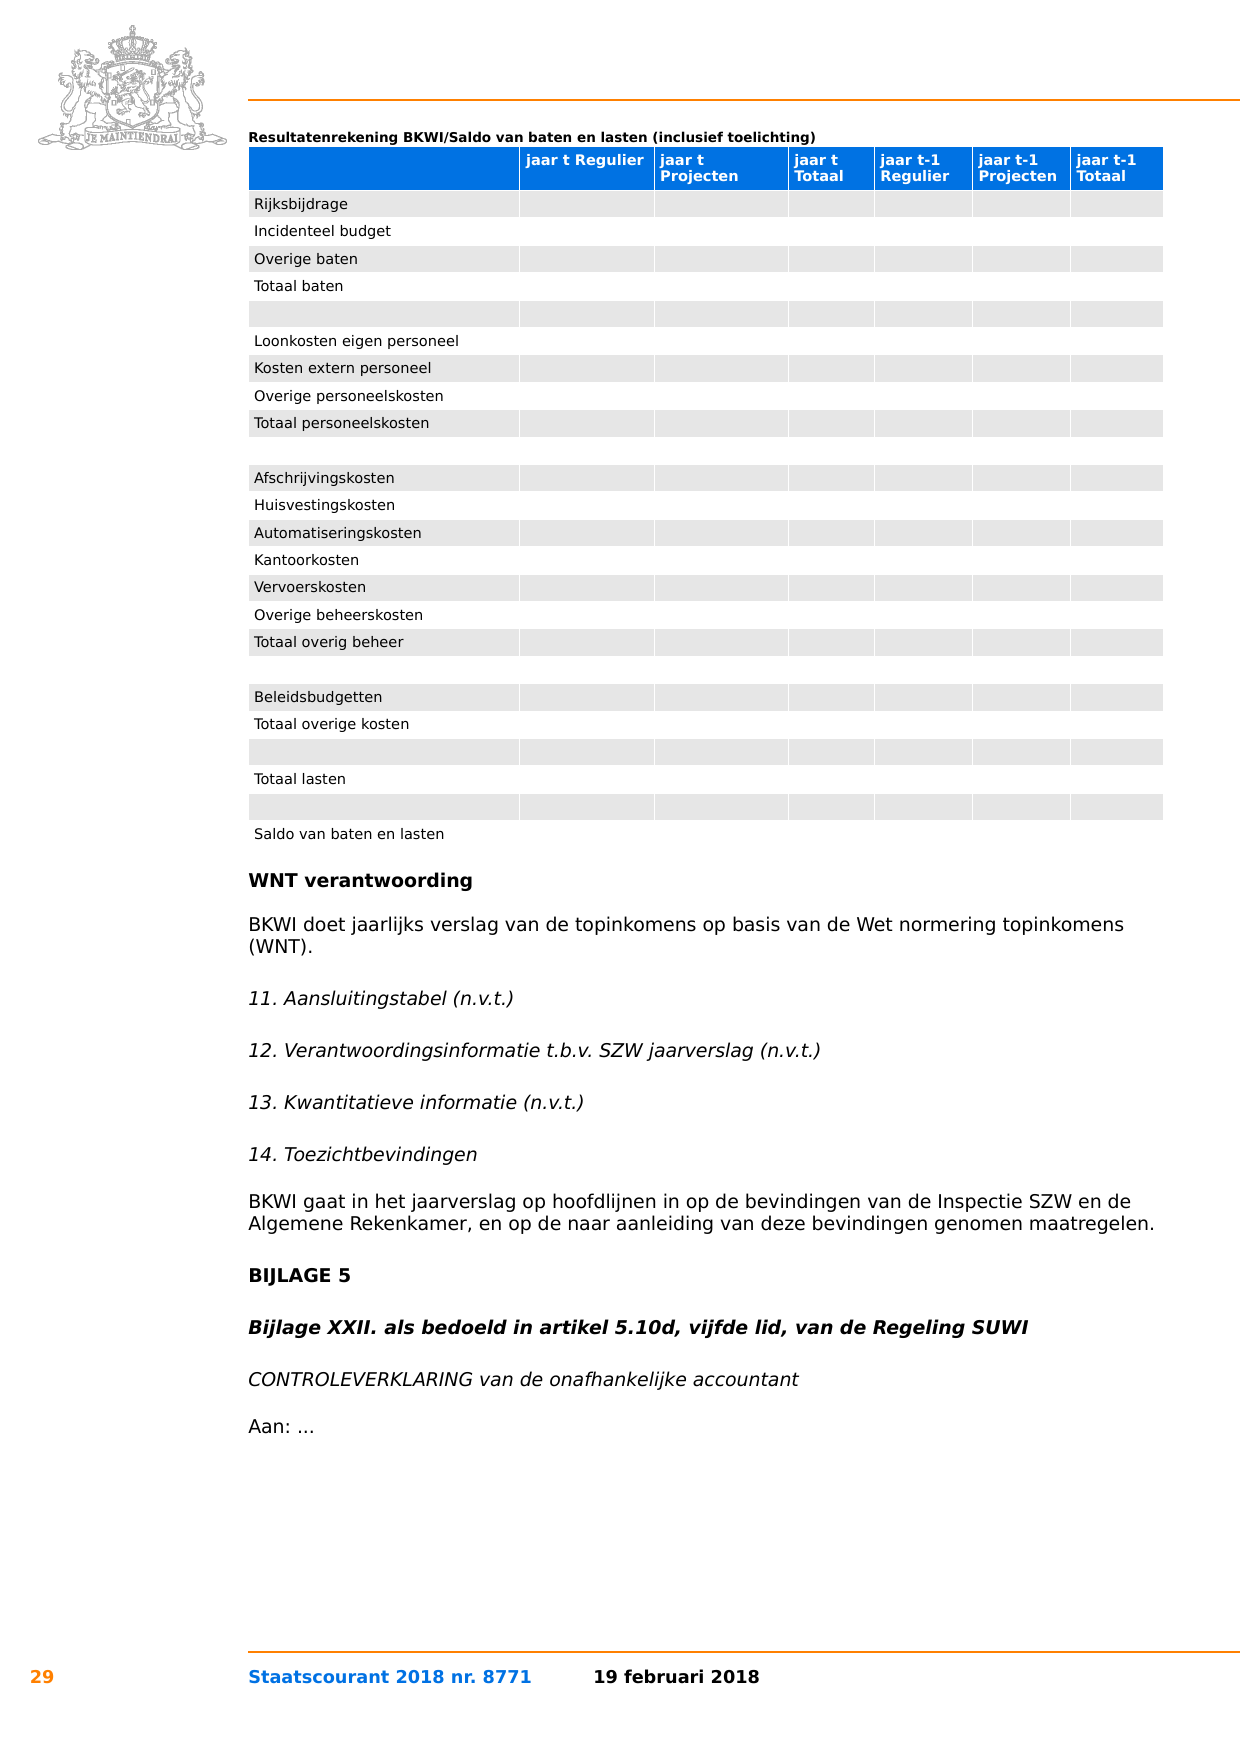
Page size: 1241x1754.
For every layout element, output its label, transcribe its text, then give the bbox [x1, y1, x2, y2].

table_cell [973, 547, 1070, 573]
table_cell jaar t-1 Totaal [1071, 147, 1163, 190]
table_cell [789, 739, 874, 765]
table_cell [973, 684, 1070, 711]
table_cell Totaal baten [249, 273, 519, 299]
table_cell [520, 739, 654, 765]
table_cell [655, 629, 788, 656]
table_cell Vervoerskosten [249, 575, 519, 601]
table_cell [655, 493, 788, 519]
table_cell [655, 246, 788, 272]
table_cell Huisvestingskosten [249, 493, 519, 519]
table_cell [520, 301, 654, 327]
table_cell jaar t Regulier [520, 147, 654, 190]
table_cell [789, 219, 874, 245]
table_cell [655, 191, 788, 217]
table_cell [520, 355, 654, 382]
table_cell [655, 766, 788, 793]
table_cell [973, 520, 1070, 546]
table_cell [1071, 355, 1163, 382]
table_cell [875, 410, 972, 437]
table_cell [520, 438, 654, 464]
table_cell [655, 684, 788, 711]
table_cell [973, 602, 1070, 628]
table_cell [875, 739, 972, 765]
text Aan: ... [248, 1416, 1163, 1438]
table_cell [973, 246, 1070, 272]
table_cell [520, 629, 654, 656]
table_cell Overige baten [249, 246, 519, 272]
table_cell [520, 712, 654, 738]
table_cell Incidenteel budget [249, 219, 519, 245]
table_cell [655, 520, 788, 546]
table_cell [1071, 328, 1163, 354]
table_cell [973, 301, 1070, 327]
table_cell [973, 219, 1070, 245]
table_cell [875, 520, 972, 546]
table_cell [875, 246, 972, 272]
table_cell [520, 328, 654, 354]
table_cell [520, 794, 654, 820]
table_cell [973, 766, 1070, 793]
table_cell [655, 602, 788, 628]
table_cell [789, 602, 874, 628]
subtitle CONTROLEVERKLARING van de onafhankelijke accountant [248, 1369, 1163, 1391]
table_cell [1071, 493, 1163, 519]
table_cell [875, 191, 972, 217]
table_cell [973, 794, 1070, 820]
table_cell [875, 712, 972, 738]
text BKWI doet jaarlijks verslag van de topinkomens op basis van de Wet normering topinkomens (WNT). [248, 914, 1163, 958]
table_cell [1071, 657, 1163, 683]
table_cell jaar t Projecten [655, 147, 788, 190]
table_cell Afschrijvingskosten [249, 465, 519, 491]
table_cell [789, 575, 874, 601]
table_cell [520, 191, 654, 217]
table_cell jaar t-1 Regulier [875, 147, 972, 190]
table_cell jaar t Totaal [789, 147, 874, 190]
table_cell [655, 438, 788, 464]
table_cell [1071, 547, 1163, 573]
table_cell [655, 794, 788, 820]
table_cell [249, 301, 519, 327]
table_cell [875, 547, 972, 573]
table_cell [789, 684, 874, 711]
table_cell [973, 575, 1070, 601]
subtitle WNT verantwoording [248, 870, 1163, 892]
table_cell [1071, 794, 1163, 820]
table_cell [1071, 465, 1163, 491]
table_cell Automatiseringskosten [249, 520, 519, 546]
table_cell [789, 712, 874, 738]
table_cell [520, 273, 654, 299]
table_cell [973, 191, 1070, 217]
table_cell [789, 465, 874, 491]
table_cell [789, 438, 874, 464]
table_cell [520, 219, 654, 245]
text BKWI gaat in het jaarverslag op hoofdlijnen in op de bevindingen van de Inspectie SZW en de Algemene Rekenkamer, en op de naar aanleiding van deze bevindingen genomen maatregelen. [248, 1191, 1163, 1235]
table_cell [655, 465, 788, 491]
table_cell [875, 602, 972, 628]
table_cell [655, 657, 788, 683]
table_cell [973, 739, 1070, 765]
table_cell [655, 273, 788, 299]
table_cell [1071, 410, 1163, 437]
subtitle BIJLAGE 5 [248, 1265, 1163, 1287]
table_cell [1071, 383, 1163, 409]
table_cell [789, 301, 874, 327]
table_cell [520, 383, 654, 409]
table_cell [520, 766, 654, 793]
table_cell [1071, 739, 1163, 765]
subtitle 11. Aansluitingstabel (n.v.t.) [248, 988, 1163, 1010]
table_cell [249, 794, 519, 820]
table_cell [973, 410, 1070, 437]
table_cell Totaal overige kosten [249, 712, 519, 738]
table_cell [789, 547, 874, 573]
table_cell [875, 301, 972, 327]
table_cell [520, 410, 654, 437]
table_cell [520, 684, 654, 711]
table_cell [973, 465, 1070, 491]
table_cell [1071, 273, 1163, 299]
table_cell Overige beheerskosten [249, 602, 519, 628]
table_cell [655, 547, 788, 573]
table_cell [973, 438, 1070, 464]
table_cell [875, 766, 972, 793]
picture [38, 25, 227, 150]
table_cell [973, 273, 1070, 299]
table_cell Totaal overig beheer [249, 629, 519, 656]
table_cell [789, 410, 874, 437]
table_cell [789, 191, 874, 217]
table_cell [789, 657, 874, 683]
table_cell [520, 493, 654, 519]
table_cell [973, 712, 1070, 738]
table_cell [875, 629, 972, 656]
table_cell [1071, 438, 1163, 464]
table_cell [1071, 301, 1163, 327]
table_cell [1071, 629, 1163, 656]
table_cell [875, 328, 972, 354]
table_cell [520, 547, 654, 573]
table_cell [875, 438, 972, 464]
table_cell [973, 383, 1070, 409]
table_cell [1071, 766, 1163, 793]
table_cell [875, 657, 972, 683]
table_cell [1071, 712, 1163, 738]
table_cell [520, 465, 654, 491]
table_cell [973, 657, 1070, 683]
table_cell jaar t-1 Projecten [973, 147, 1070, 190]
table_cell [973, 629, 1070, 656]
table_cell [520, 575, 654, 601]
table_cell [655, 410, 788, 437]
table_cell [249, 438, 519, 464]
table_cell [875, 684, 972, 711]
table_cell Beleidsbudgetten [249, 684, 519, 711]
table_cell [973, 355, 1070, 382]
subtitle 13. Kwantitatieve informatie (n.v.t.) [248, 1092, 1163, 1114]
table_cell [875, 273, 972, 299]
table_cell Kantoorkosten [249, 547, 519, 573]
table_cell [1071, 575, 1163, 601]
table_cell [875, 383, 972, 409]
table_cell Kosten extern personeel [249, 355, 519, 382]
table_cell Rijksbijdrage [249, 191, 519, 217]
table_cell [1071, 520, 1163, 546]
table_cell [789, 328, 874, 354]
table_cell [520, 657, 654, 683]
table_cell [520, 821, 654, 847]
table_cell Loonkosten eigen personeel [249, 328, 519, 354]
table_cell [520, 520, 654, 546]
table_cell [875, 794, 972, 820]
table_cell [655, 301, 788, 327]
table_cell [973, 328, 1070, 354]
subtitle 12. Verantwoordingsinformatie t.b.v. SZW jaarverslag (n.v.t.) [248, 1040, 1163, 1062]
table_cell [789, 794, 874, 820]
table_cell [973, 493, 1070, 519]
table_cell [789, 629, 874, 656]
table_cell [789, 821, 874, 847]
table_header Resultatenrekening BKWI/Saldo van baten en lasten (inclusief toelichting) [248, 130, 1163, 146]
table_cell [249, 657, 519, 683]
table_cell [1071, 246, 1163, 272]
table_cell [789, 273, 874, 299]
table_cell [875, 821, 972, 847]
table_cell [249, 147, 519, 190]
table_cell [789, 355, 874, 382]
table_cell [655, 219, 788, 245]
table_cell [973, 821, 1070, 847]
table_cell [875, 575, 972, 601]
table_cell [655, 739, 788, 765]
table_cell [1071, 684, 1163, 711]
table_cell [655, 383, 788, 409]
table_cell [1071, 602, 1163, 628]
table_cell Totaal lasten [249, 766, 519, 793]
table_cell [789, 493, 874, 519]
subtitle 14. Toezichtbevindingen [248, 1144, 1163, 1166]
table_cell [1071, 191, 1163, 217]
table_cell [655, 355, 788, 382]
table_cell Totaal personeelskosten [249, 410, 519, 437]
table_cell [1071, 821, 1163, 847]
table_cell [875, 355, 972, 382]
table_cell [875, 493, 972, 519]
table_cell [249, 739, 519, 765]
table_cell [655, 575, 788, 601]
table_cell [789, 766, 874, 793]
table_cell Saldo van baten en lasten [249, 821, 519, 847]
table_cell [655, 821, 788, 847]
table_cell [789, 246, 874, 272]
table_cell [520, 246, 654, 272]
table_cell [875, 219, 972, 245]
table_cell [520, 602, 654, 628]
table_cell [789, 383, 874, 409]
table_cell [655, 328, 788, 354]
table_cell [789, 520, 874, 546]
table_cell [875, 465, 972, 491]
table_cell Overige personeelskosten [249, 383, 519, 409]
table_cell [655, 712, 788, 738]
subtitle Bijlage XXII. als bedoeld in artikel 5.10d, vijfde lid, van de Regeling SUWI [248, 1317, 1163, 1339]
table_cell [1071, 219, 1163, 245]
